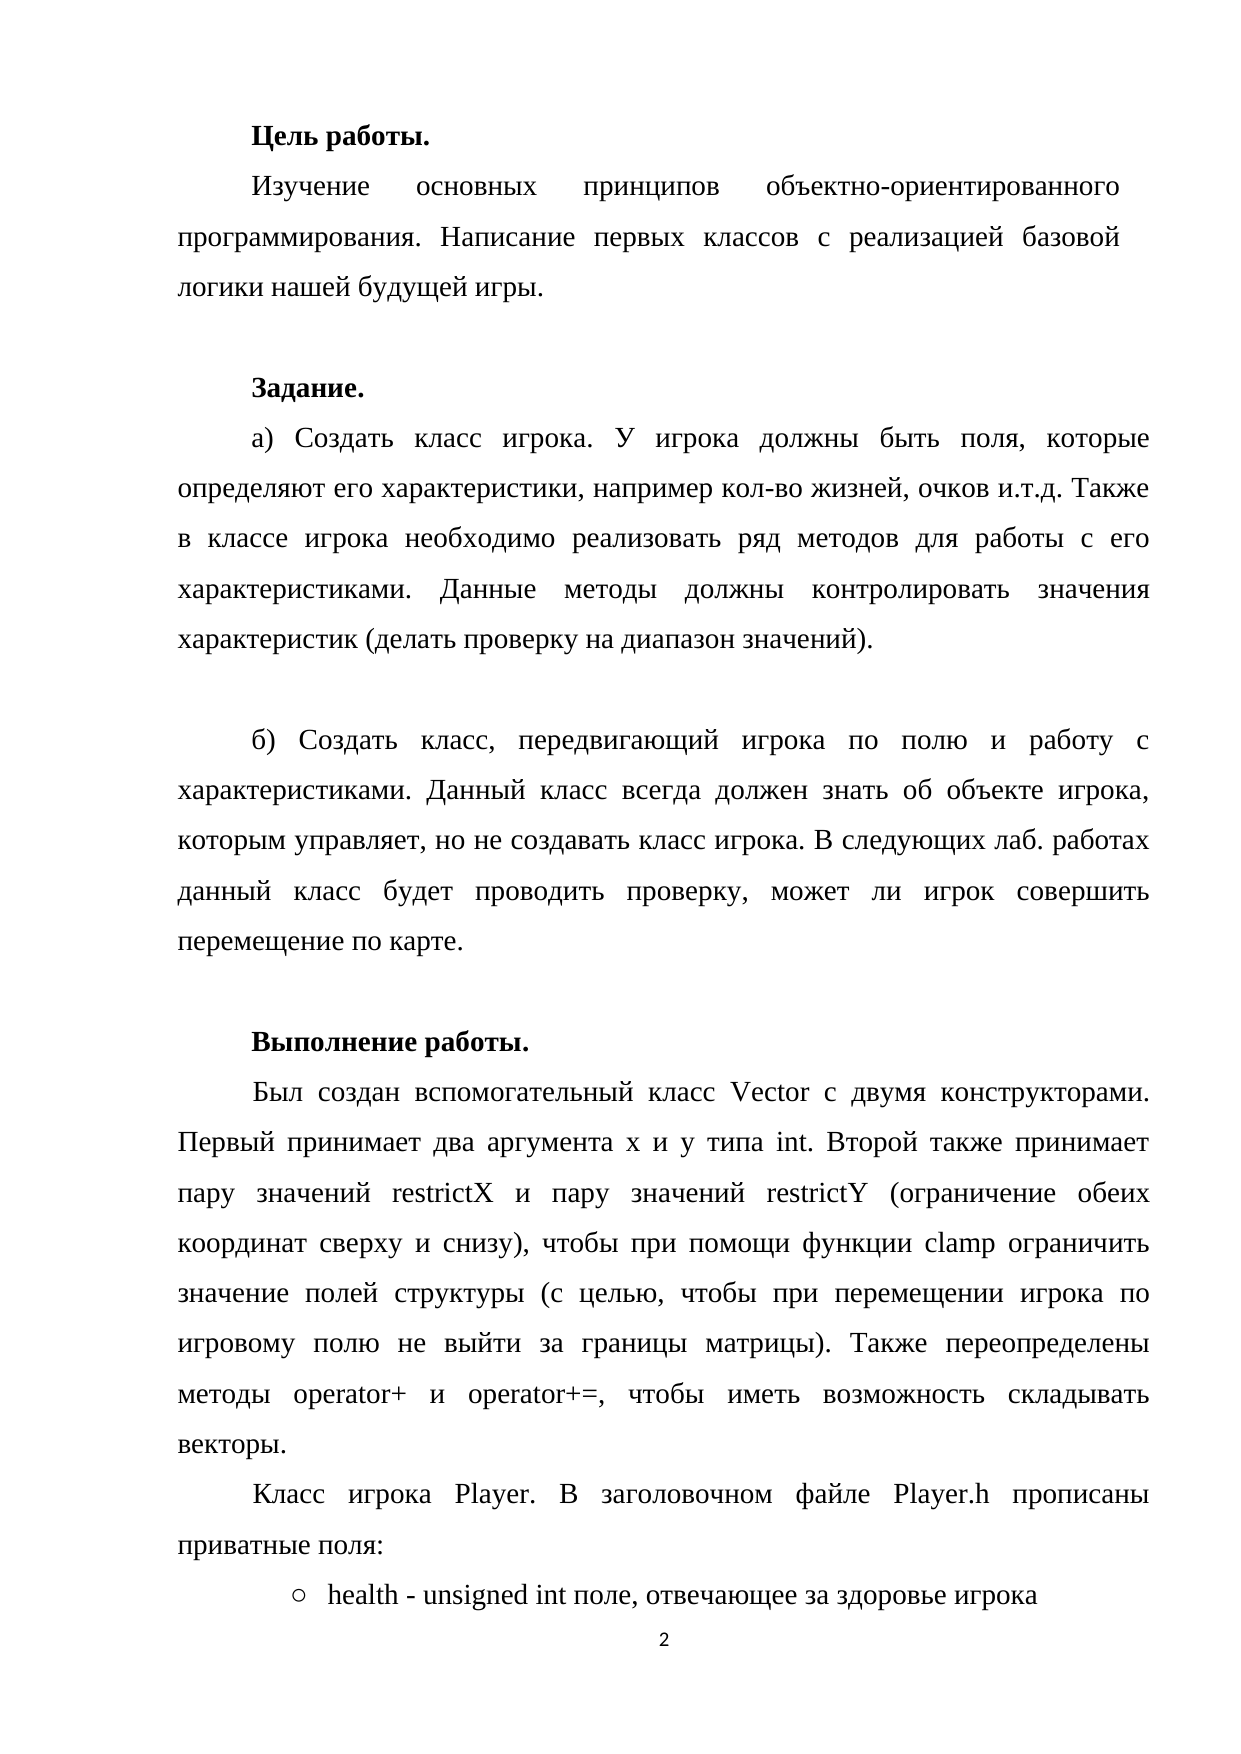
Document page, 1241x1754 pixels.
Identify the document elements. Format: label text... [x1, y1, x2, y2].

text б) Создать класс, передвигающий игрока по полю и работу с характеристиками. Данный класс всегда должен знать об объекте игрока, которым управляет, но не создавать класс игрока. В следующих лаб. работах данный класс будет проводить проверку, может ли игрок совершить перемещение по карте. [177, 722, 1151, 957]
text Цель работы. [177, 118, 1151, 152]
text Класс игрока Player. В заголовочном файле Player.h прописаны приватные поля: [177, 1477, 1151, 1560]
text Выполнение работы. [177, 1024, 1151, 1057]
text Был создан вспомогательный класс Vector с двумя конструкторами. Первый принимает два аргумента x и y типа int. Второй также принимает пару значений restrictX и пару значений restrictY (ограничение обеих координат сверху и снизу), чтобы при помощи функции clamp ограничить значение полей структуры (с целью, чтобы при перемещении игрока по игровому полю не выйти за границы матрицы). Также переопределены методы operator+ и operator+=, чтобы иметь возможность складывать векторы. [177, 1074, 1151, 1460]
list health - unsigned int поле, отвечающее за здоровье игрока [290, 1577, 1151, 1611]
text а) Создать класс игрока. У игрока должны быть поля, которые определяют его характеристики, например кол-во жизней, очков и.т.д. Также в классе игрока необходимо реализовать ряд методов для работы с его характеристиками. Данные методы должны контролировать значения характеристик (делать проверку на диапазон значений). [177, 420, 1151, 655]
text Изучение основных принципов объектно-ориентированного программирования. Написание первых классов с реализацией базовой логики нашей будущей игры. [177, 168, 1120, 303]
text Задание. [177, 370, 1151, 403]
